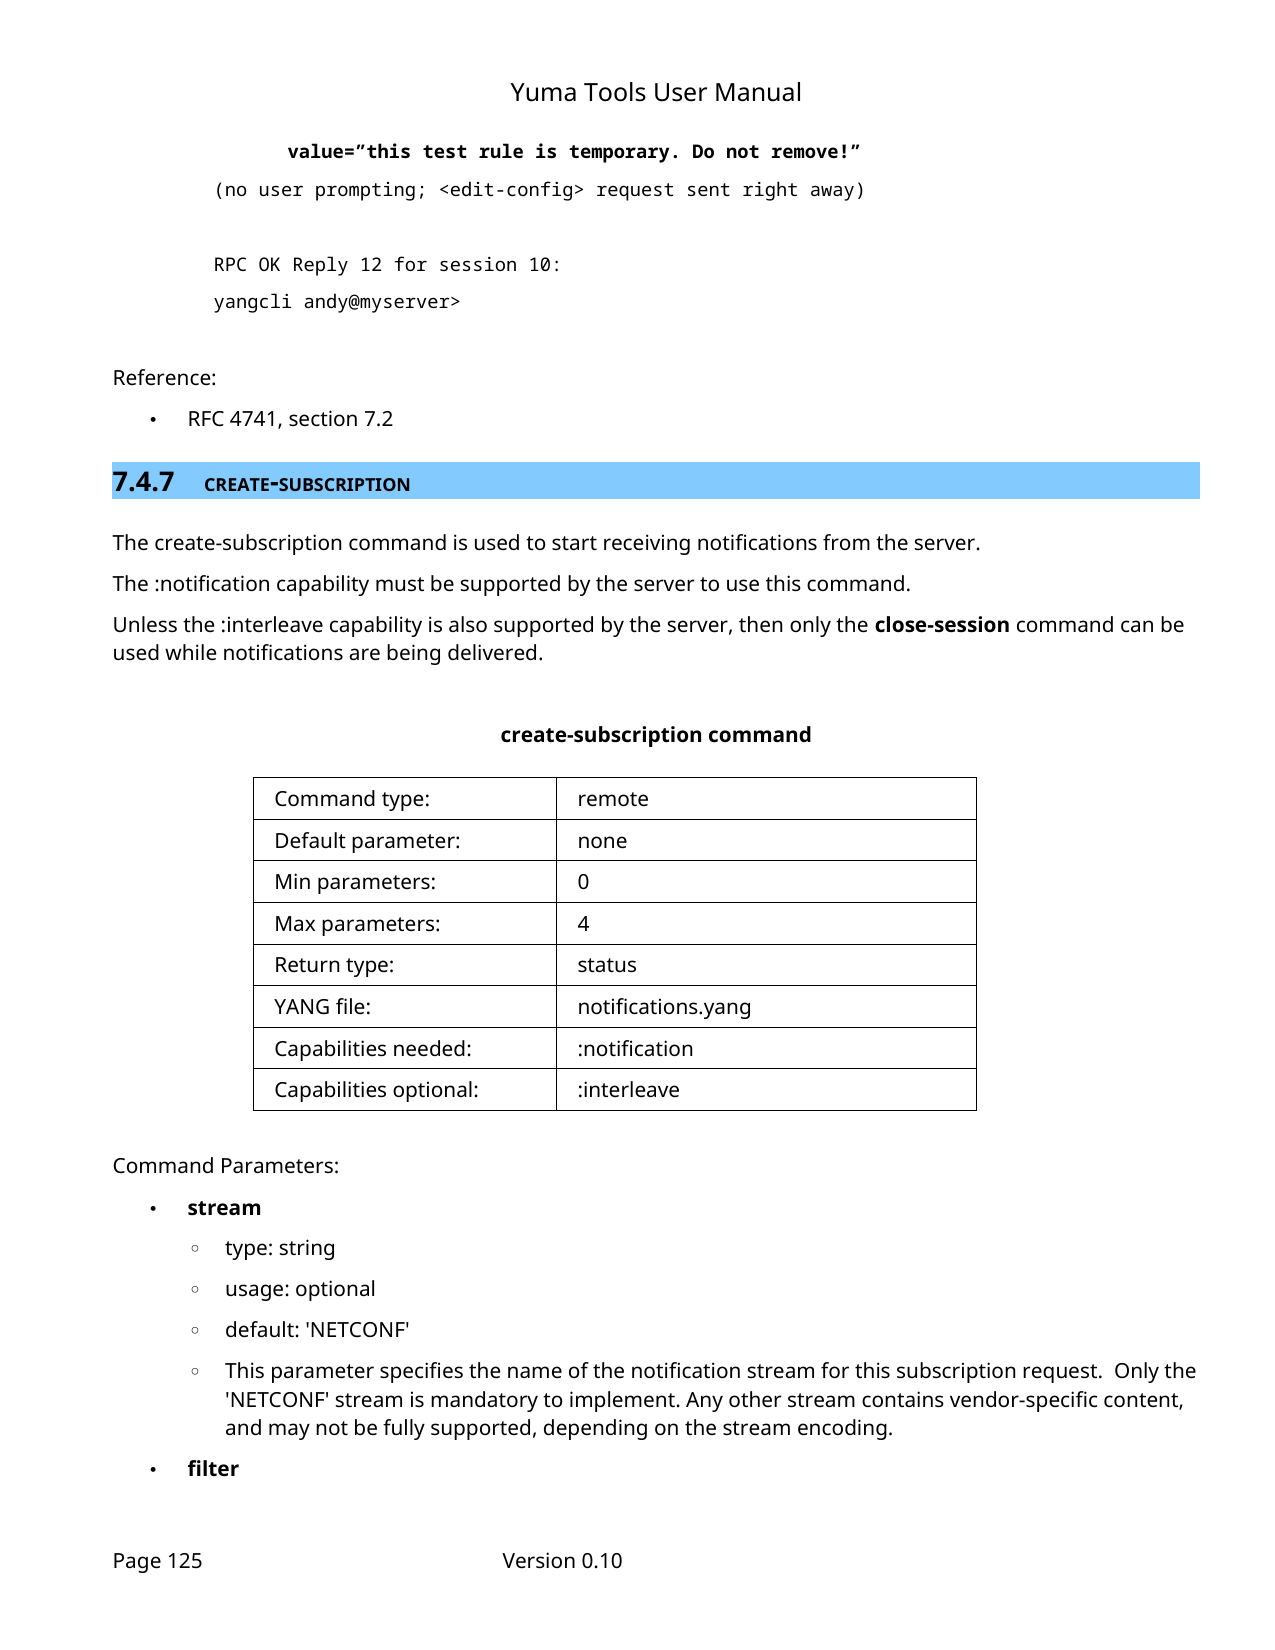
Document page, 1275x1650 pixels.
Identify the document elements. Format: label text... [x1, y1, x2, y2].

table_header Command type: [254, 778, 556, 819]
list usage: optional [187, 1274, 1200, 1303]
table_cell 0 [557, 861, 976, 902]
list filter [150, 1454, 1200, 1483]
table_header remote [557, 778, 976, 819]
text RPC OK Reply 12 for session 10: [139, 251, 1200, 277]
table_cell Capabilities optional: [254, 1069, 556, 1110]
table_cell Return type: [254, 945, 556, 985]
list RFC 4741, section 7.2 [150, 404, 1200, 433]
text The create-subscription command is used to start receiving notifications from the server. [112, 528, 1200, 557]
text (no user prompting; <edit-config> request sent right away) [139, 176, 1200, 202]
table_cell status [557, 945, 976, 985]
table_cell 4 [557, 903, 976, 943]
list stream [150, 1193, 1200, 1221]
subtitle create-subscription command [127, 720, 1185, 749]
table_cell Default parameter: [254, 820, 556, 860]
subtitle create-subscription [112, 462, 1200, 499]
table_cell Capabilities needed: [254, 1028, 556, 1068]
list This parameter specifies the name of the notification stream for this subscription request. Only the 'NETCONF' stream is mandatory to implement. Any other stream contains vendor-specific content, and may not be fully supported, depending on the stream encoding. [187, 1356, 1200, 1442]
text value=”this test rule is temporary. Do not remove!” [139, 138, 1200, 164]
table_cell none [557, 820, 976, 860]
text yangcli andy@myserver> [139, 288, 1200, 314]
table_cell notifications.yang [557, 986, 976, 1027]
table_cell YANG file: [254, 986, 556, 1027]
text The :notification capability must be supported by the server to use this command. [112, 569, 1200, 597]
list type: string [187, 1233, 1200, 1262]
list default: 'NETCONF' [187, 1315, 1200, 1344]
table_cell :interleave [557, 1069, 976, 1110]
text Command Parameters: [112, 1152, 1200, 1180]
text Unless the :interleave capability is also supported by the server, then only the close-session command can be used while notifications are being delivered. [112, 610, 1200, 667]
table_cell Max parameters: [254, 903, 556, 943]
table_cell :notification [557, 1028, 976, 1068]
table_cell Min parameters: [254, 861, 556, 902]
text Reference: [112, 363, 1200, 392]
